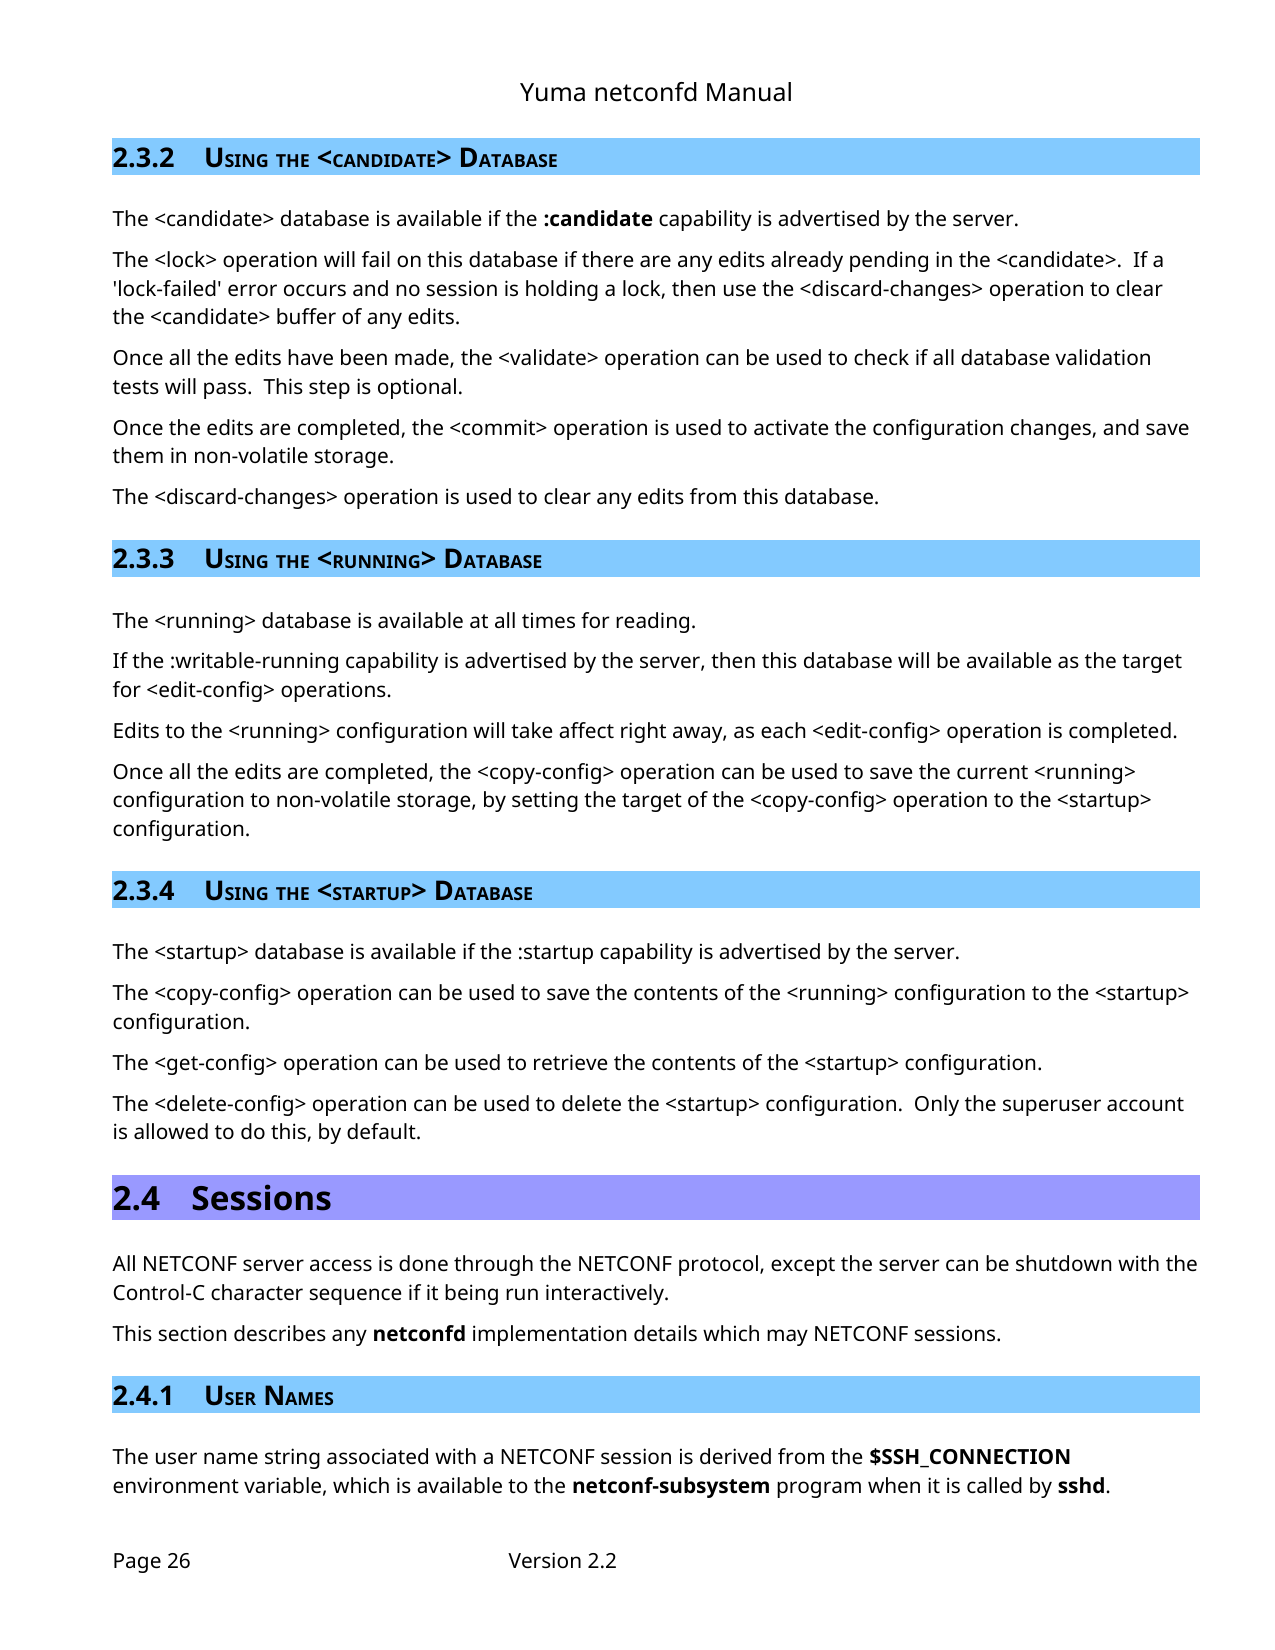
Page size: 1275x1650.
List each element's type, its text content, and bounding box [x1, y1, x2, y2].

subtitle Using the <running> Database [112, 540, 1200, 577]
text The <get-config> operation can be used to retrieve the contents of the <startup> configuration. [112, 1048, 1200, 1076]
text The <discard-changes> operation is used to clear any edits from this database. [112, 482, 1200, 511]
text The <startup> database is available if the :startup capability is advertised by the server. [112, 937, 1200, 966]
text Once all the edits have been made, the <validate> operation can be used to check if all database validation tests will pass. This step is optional. [112, 343, 1200, 400]
subtitle Sessions [112, 1175, 1200, 1220]
text The <copy-config> operation can be used to save the contents of the <running> configuration to the <startup> configuration. [112, 978, 1200, 1035]
subtitle Using the <startup> Database [112, 871, 1200, 908]
text The user name string associated with a NETCONF session is derived from the $SSH_CONNECTION environment variable, which is available to the netconf-subsystem program when it is called by sshd. [112, 1442, 1200, 1499]
text Once the edits are completed, the <commit> operation is used to activate the configuration changes, and save them in non-volatile storage. [112, 413, 1200, 469]
text The <delete-config> operation can be used to delete the <startup> configuration. Only the superuser account is allowed to do this, by default. [112, 1089, 1200, 1146]
text The <running> database is available at all times for reading. [112, 606, 1200, 634]
text All NETCONF server access is done through the NETCONF protocol, except the server can be shutdown with the Control-C character sequence if it being run interactively. [112, 1249, 1200, 1306]
text The <candidate> database is available if the :candidate capability is advertised by the server. [112, 204, 1200, 233]
subtitle Using the <candidate> Database [112, 138, 1200, 175]
subtitle User Names [112, 1376, 1200, 1413]
text Edits to the <running> configuration will take affect right away, as each <edit-config> operation is completed. [112, 716, 1200, 744]
text This section describes any netconfd implementation details which may NETCONF sessions. [112, 1319, 1200, 1347]
text The <lock> operation will fail on this database if there are any edits already pending in the <candidate>. If a 'lock-failed' error occurs and no session is holding a lock, then use the <discard-changes> operation to clear the <candidate> buffer of any edits. [112, 246, 1200, 331]
text Once all the edits are completed, the <copy-config> operation can be used to save the current <running> configuration to non-volatile storage, by setting the target of the <copy-config> operation to the <startup> configuration. [112, 757, 1200, 842]
text If the :writable-running capability is advertised by the server, then this database will be available as the target for <edit-config> operations. [112, 647, 1200, 703]
